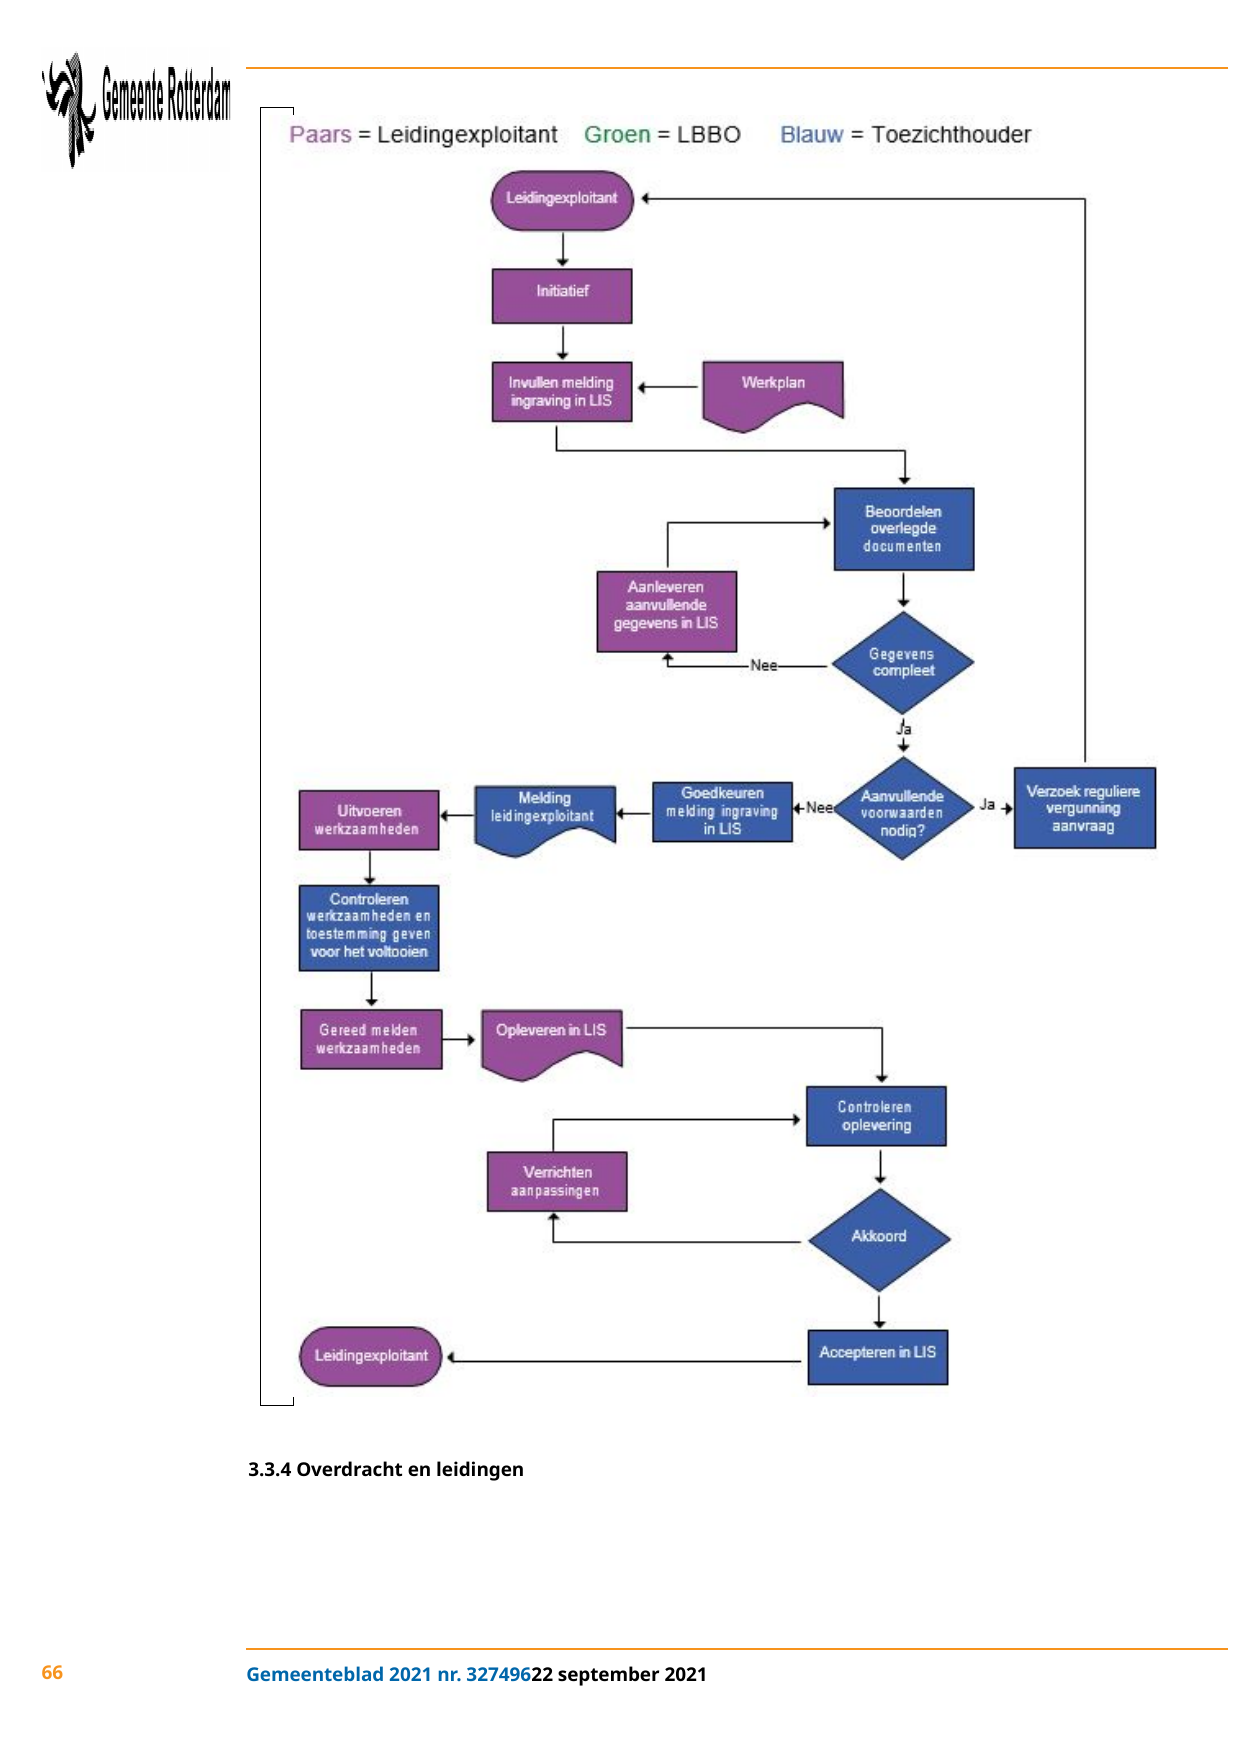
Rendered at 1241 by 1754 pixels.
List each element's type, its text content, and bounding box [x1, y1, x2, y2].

picture [268, 115, 1173, 1397]
picture [41, 47, 231, 172]
text 3.3.4 Overdracht en leidingen [248, 1456, 1152, 1482]
